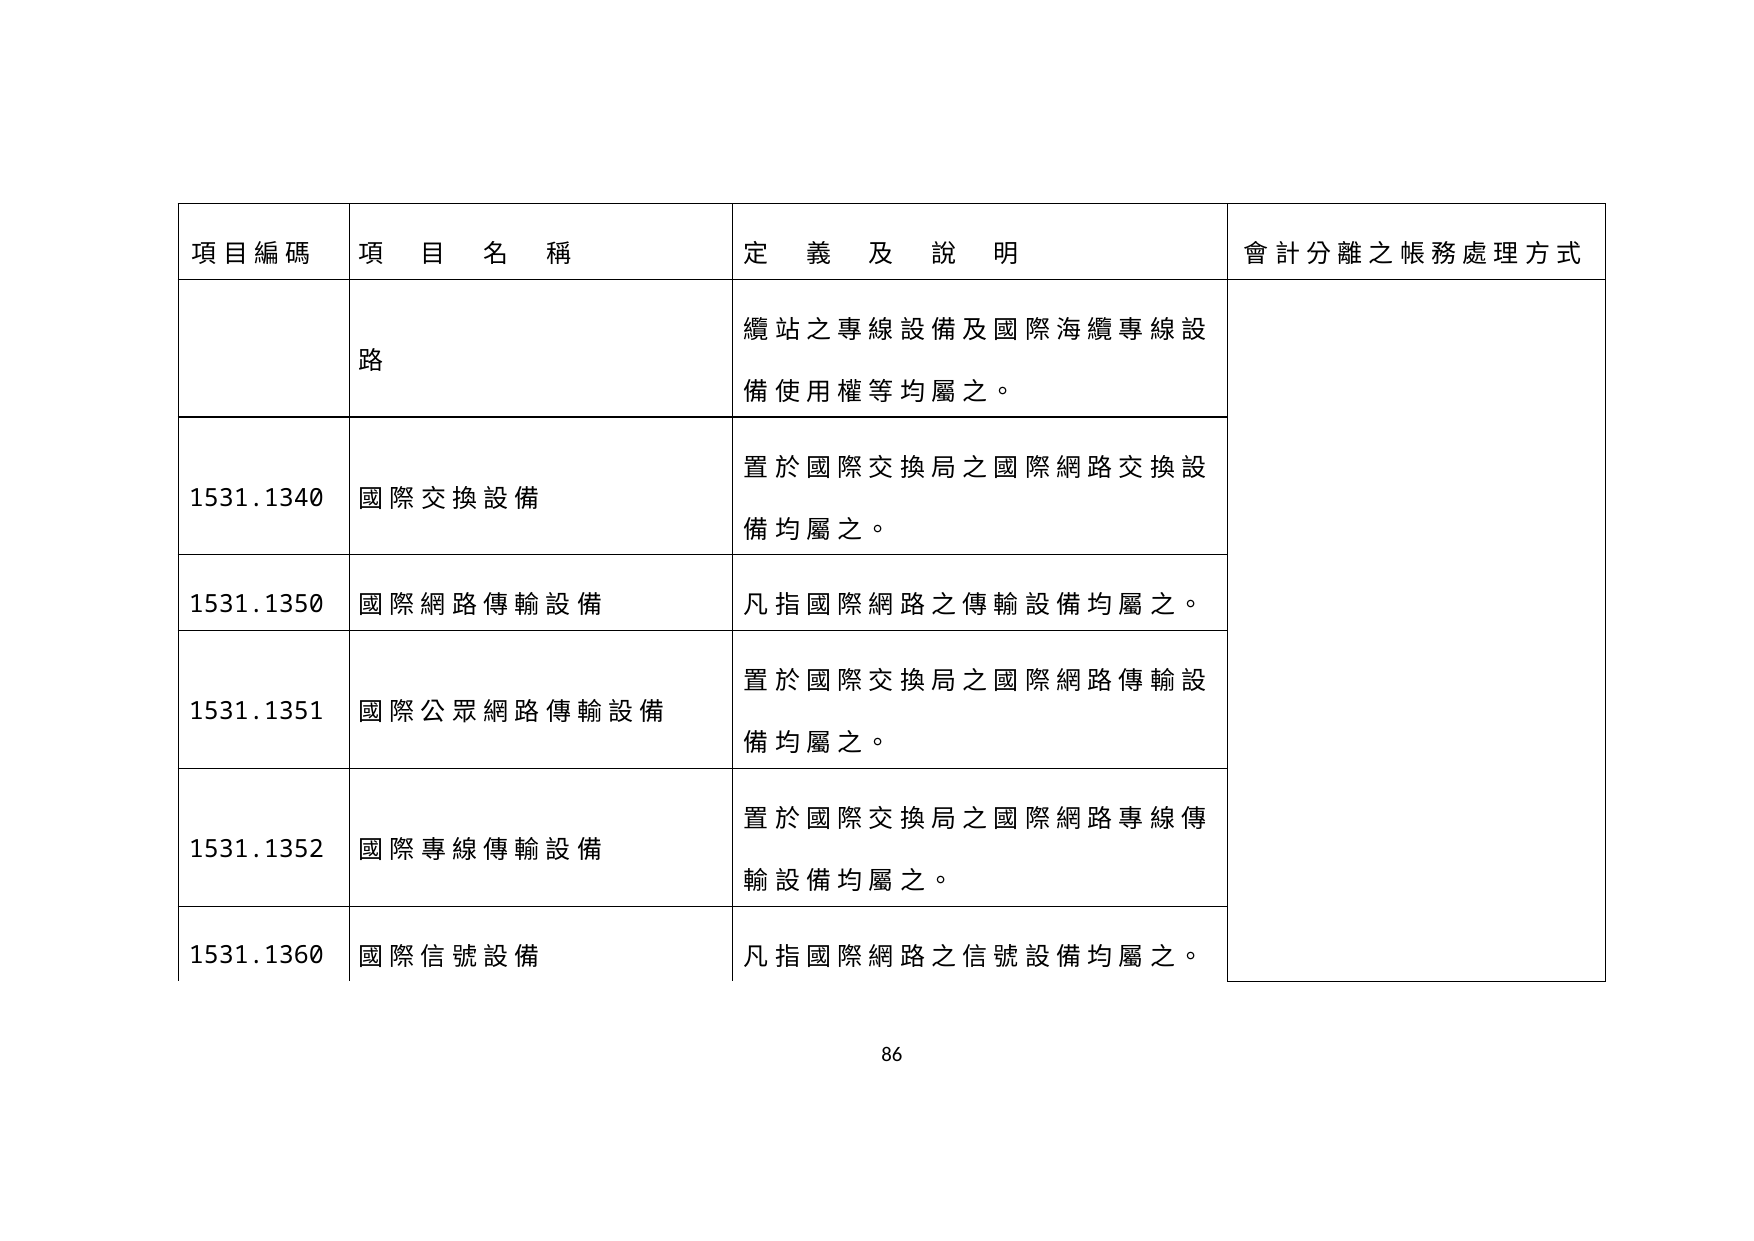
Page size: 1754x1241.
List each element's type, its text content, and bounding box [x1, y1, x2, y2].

table_cell 國際公眾網路傳輸設備 [350, 631, 732, 768]
table_cell 1531.1351 [179, 631, 349, 768]
table_cell 置於國際交換局之國際網路交換設備均屬之。 [733, 418, 1227, 554]
table_cell 國際信號設備 [350, 907, 732, 981]
table_cell 國際網路傳輸設備 [350, 555, 732, 630]
table_cell 置於國際交換局之國際網路傳輸設備均屬之。 [733, 631, 1227, 768]
table_cell 國際專線傳輸設備 [350, 769, 732, 906]
table_header 定 義 及 說 明 [733, 204, 1227, 278]
table_cell 路 [350, 280, 732, 416]
table_cell 1531.1350 [179, 555, 349, 630]
table_cell 國際交換設備 [350, 418, 732, 554]
table_cell 1531.1352 [179, 769, 349, 906]
table_header 會計分離之帳務處理方式 [1228, 204, 1605, 278]
table_header 項 目 名 稱 [350, 204, 732, 278]
table_cell 1531.1340 [179, 418, 349, 554]
table_cell 置於國際交換局之國際網路專線傳輸設備均屬之。 [733, 769, 1227, 906]
table_cell 纜站之專線設備及國際海纜專線設備使用權等均屬之。 [733, 280, 1227, 416]
table_cell [1228, 280, 1605, 981]
table_cell 1531.1360 [179, 907, 349, 981]
table_header 項目編碼 [179, 204, 349, 278]
table_cell 凡指國際網路之信號設備均屬之。 [733, 907, 1227, 981]
table_cell [179, 280, 349, 416]
table_cell 凡指國際網路之傳輸設備均屬之。 [733, 555, 1227, 630]
